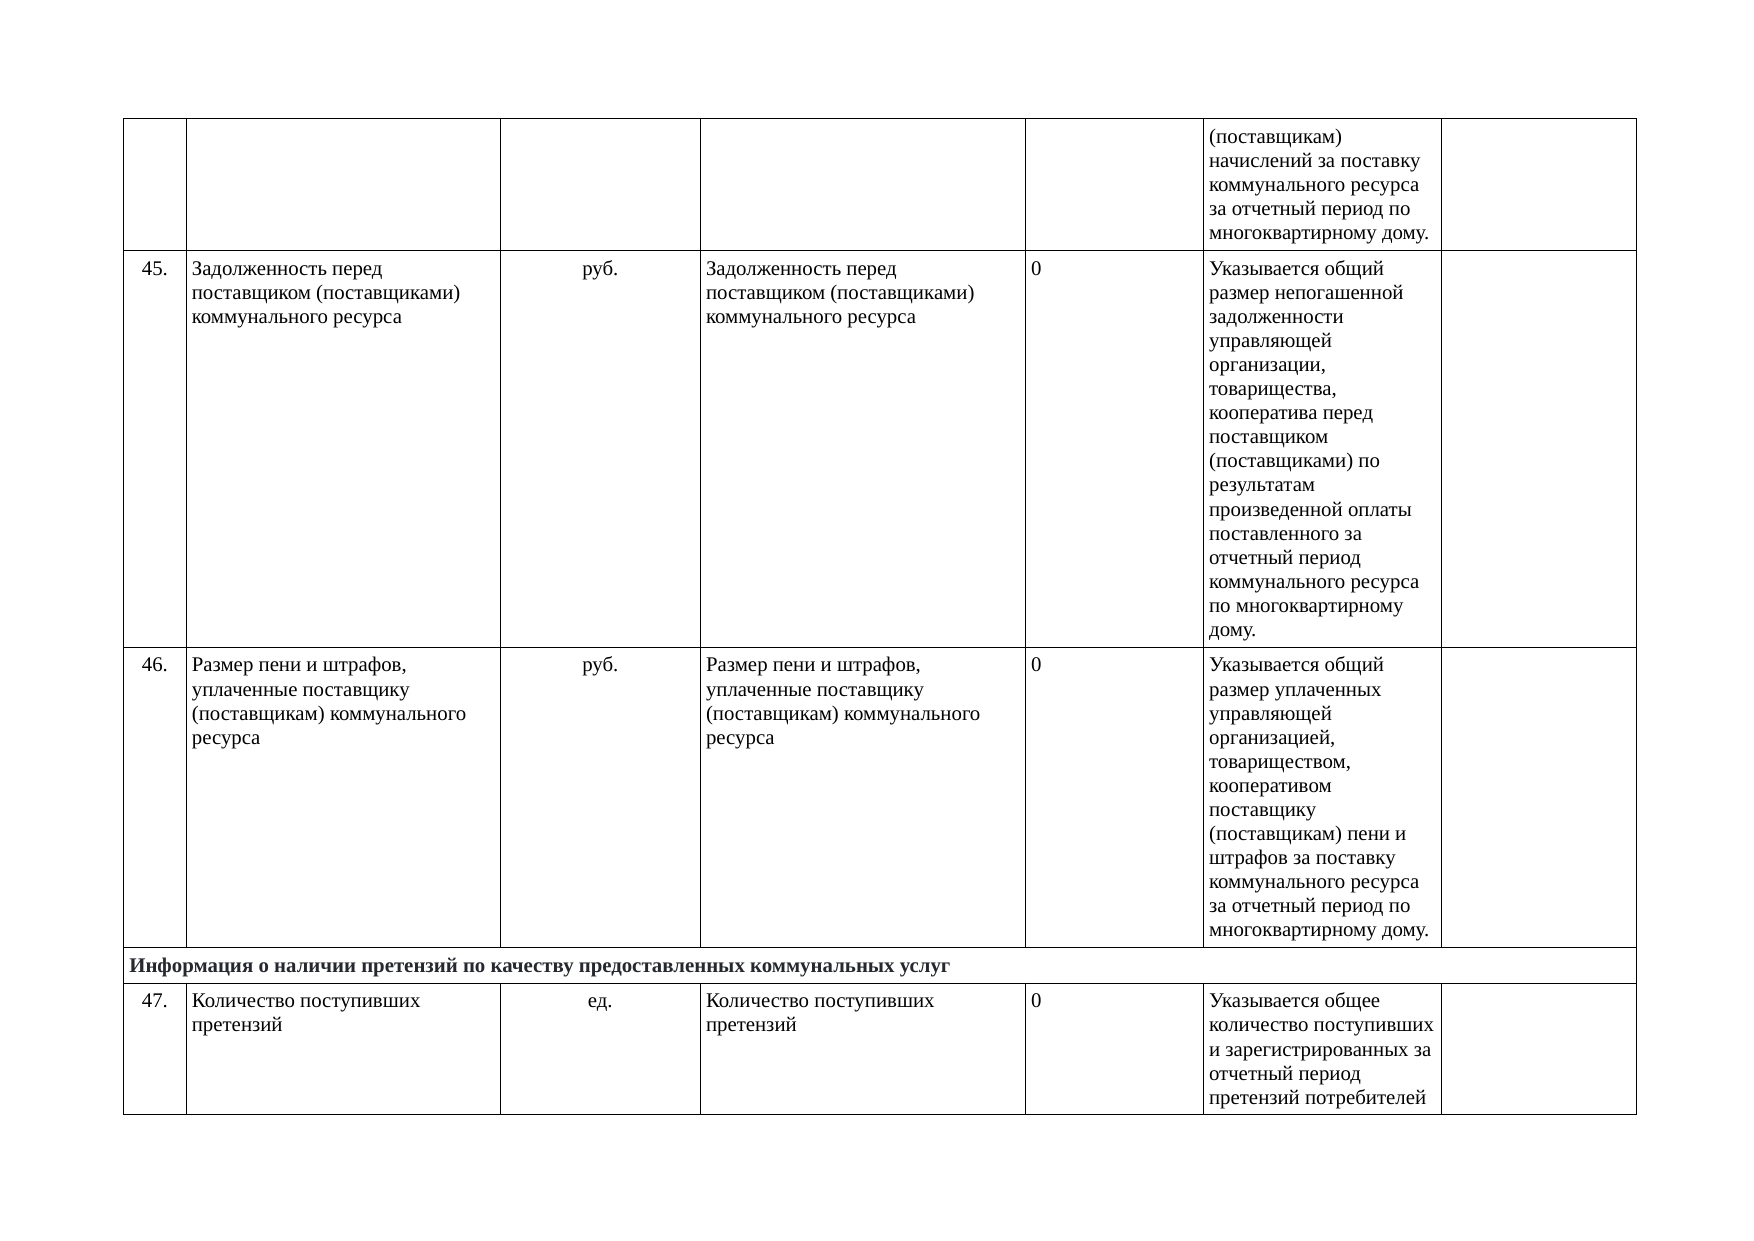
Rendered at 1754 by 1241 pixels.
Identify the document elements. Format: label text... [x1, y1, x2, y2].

table_cell [1442, 251, 1636, 647]
table_cell руб. [501, 648, 700, 947]
table_cell 46. [124, 648, 186, 947]
table_cell ед. [501, 984, 700, 1114]
table_cell (поставщикам) начислений за поставку коммунального ресурса за отчетный период по многоквартирному дому. [1204, 119, 1441, 250]
table_cell Указывается общее количество поступивших и зарегистрированных за отчетный период претензий потребителей [1204, 984, 1441, 1114]
table_cell [1442, 648, 1636, 947]
table_cell [501, 119, 700, 250]
table_cell [187, 119, 500, 250]
table_cell Информация о наличии претензий по качеству предоставленных коммунальных услуг [124, 948, 1636, 982]
table_cell руб. [501, 251, 700, 647]
table_cell Количество поступивших претензий [187, 984, 500, 1114]
table_cell [1442, 984, 1636, 1114]
table_cell Указывается общий размер непогашенной задолженности управляющей организации, товарищества, кооператива перед поставщиком (поставщиками) по результатам произведенной оплаты поставленного за отчетный период коммунального ресурса по многоквартирному дому. [1204, 251, 1441, 647]
table_cell 0 [1026, 251, 1203, 647]
table_cell 47. [124, 984, 186, 1114]
table_cell Количество поступивших претензий [701, 984, 1025, 1114]
table_cell 45. [124, 251, 186, 647]
table_cell Размер пени и штрафов, уплаченные поставщику (поставщикам) коммунального ресурса [187, 648, 500, 947]
table_cell Размер пени и штрафов, уплаченные поставщику (поставщикам) коммунального ресурса [701, 648, 1025, 947]
table_cell 0 [1026, 984, 1203, 1114]
table_cell Задолженность перед поставщиком (поставщиками) коммунального ресурса [187, 251, 500, 647]
table_cell [701, 119, 1025, 250]
table_cell [124, 119, 186, 250]
table_cell [1442, 119, 1636, 250]
table_cell Указывается общий размер уплаченных управляющей организацией, товариществом, кооперативом поставщику (поставщикам) пени и штрафов за поставку коммунального ресурса за отчетный период по многоквартирному дому. [1204, 648, 1441, 947]
table_cell Задолженность перед поставщиком (поставщиками) коммунального ресурса [701, 251, 1025, 647]
table_cell [1026, 119, 1203, 250]
table_cell 0 [1026, 648, 1203, 947]
